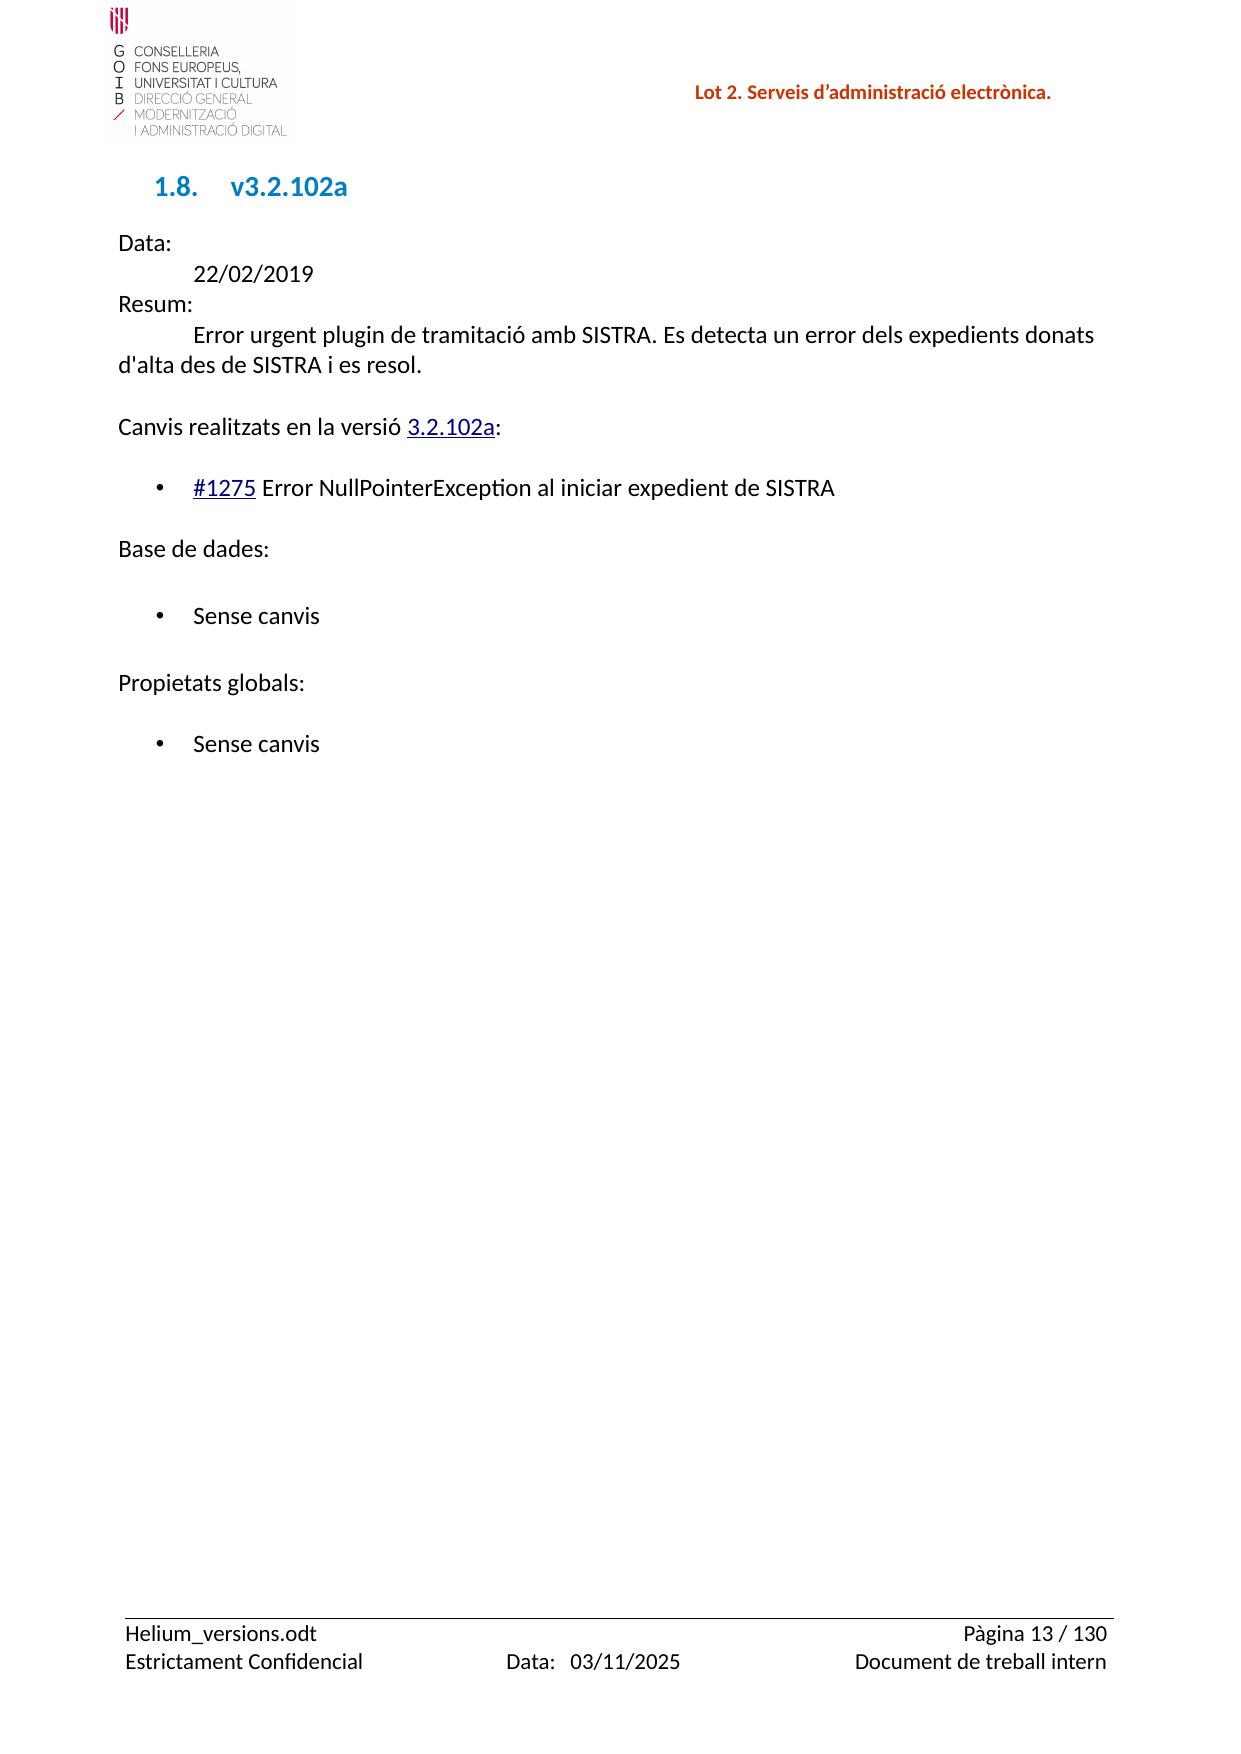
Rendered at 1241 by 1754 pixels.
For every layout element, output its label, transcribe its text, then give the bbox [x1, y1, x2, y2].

list #1275 Error NullPointerException al iniciar expedient de SISTRA [156, 472, 1122, 502]
text Resum: [118, 289, 1122, 319]
picture [100, 0, 297, 144]
text Propietats globals: [118, 667, 1122, 697]
text Canvis realitzats en la versió 3.2.102a: [118, 411, 1122, 441]
text 22/02/2019 [118, 258, 1122, 289]
text Data: [118, 228, 1122, 258]
list Sense canvis [156, 728, 1122, 758]
text Error urgent plugin de tramitació amb SISTRA. Es detecta un error dels expedients donats d'alta des de SISTRA i es resol. [118, 319, 1122, 380]
subtitle v3.2.102a [153, 168, 1122, 204]
list Sense canvis [156, 600, 1122, 630]
text Base de dades: [118, 533, 1122, 563]
